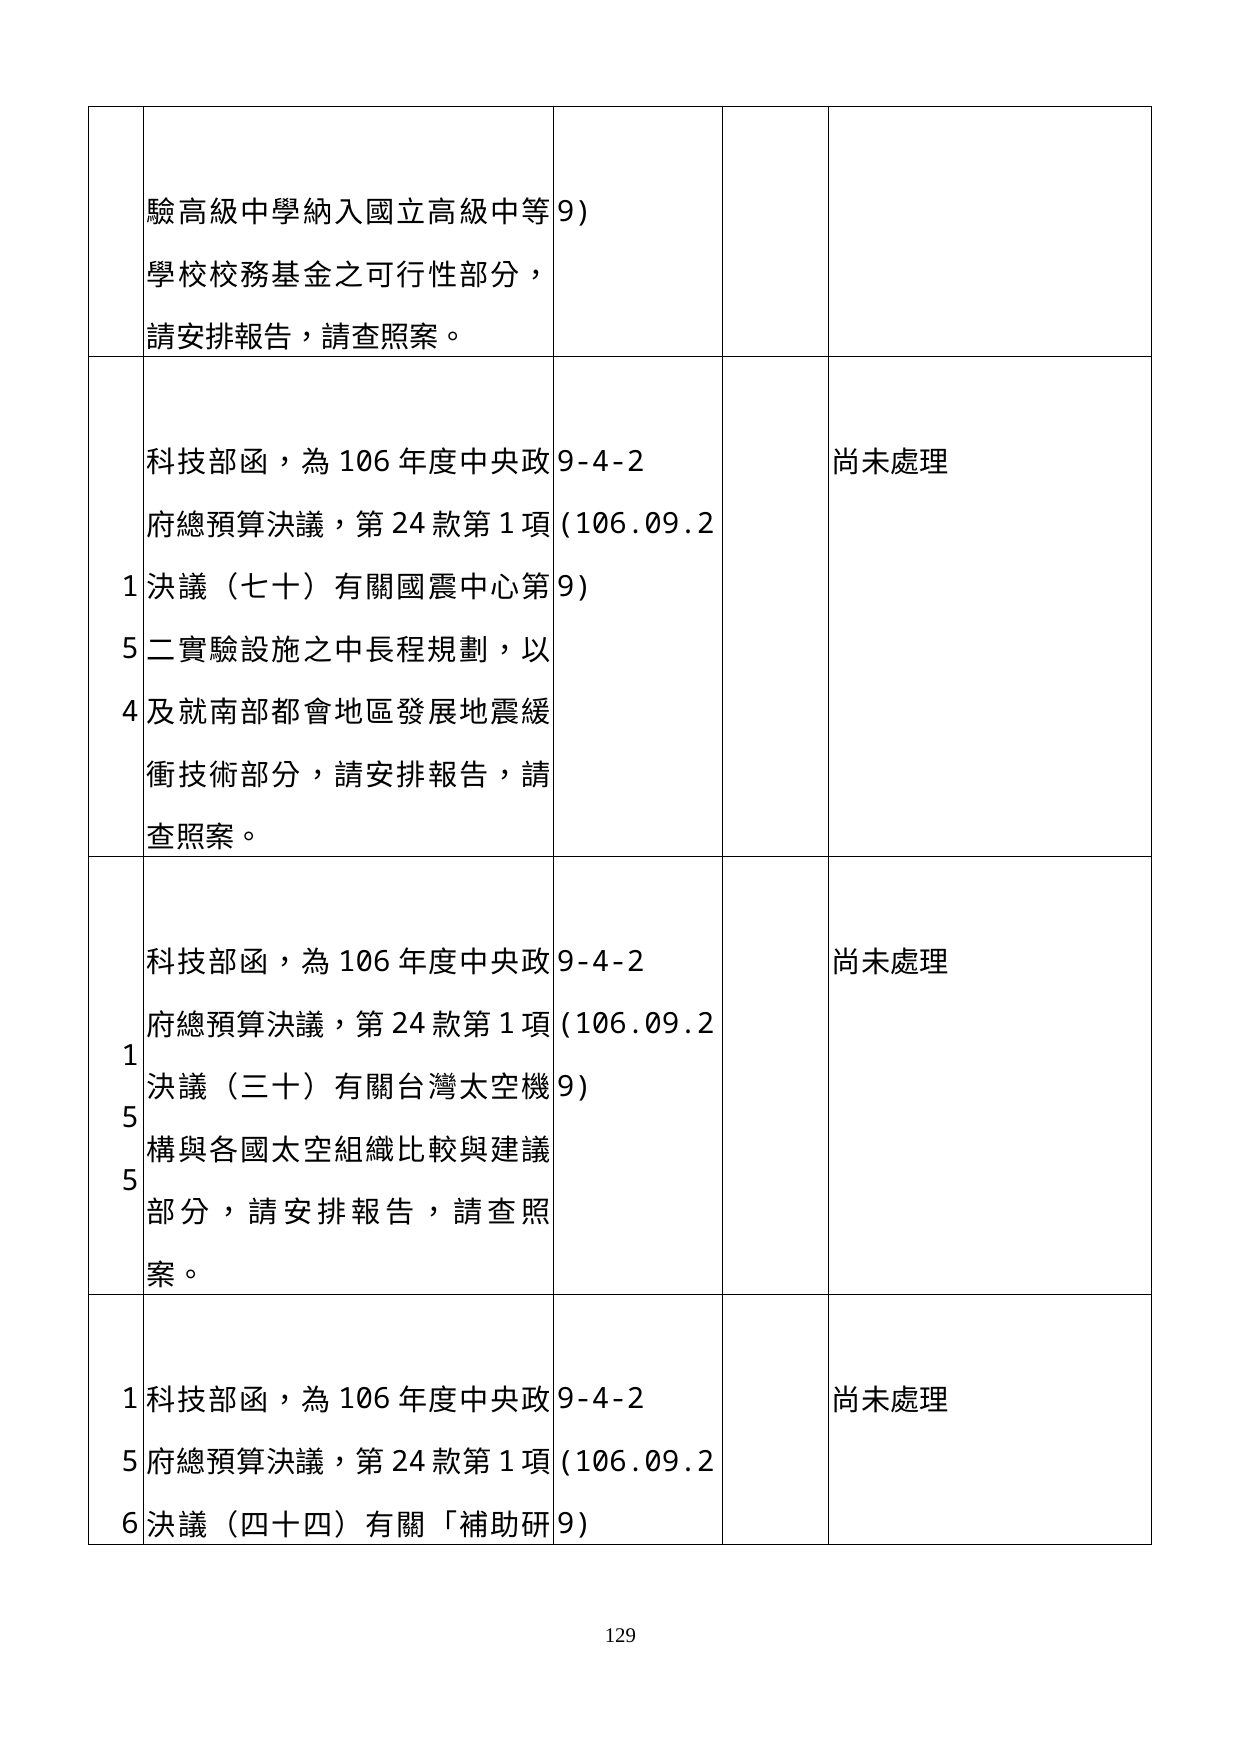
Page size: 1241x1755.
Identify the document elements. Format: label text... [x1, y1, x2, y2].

table_cell [723, 357, 828, 856]
table_cell [89, 107, 143, 356]
table_cell 驗高級中學納入國立高級中等學校校務基金之可行性部分，請安排報告，請查照案。 [144, 107, 553, 356]
table_cell [723, 1295, 828, 1543]
table_cell [89, 857, 143, 1293]
table_cell 尚未處理 [829, 1295, 1151, 1543]
table_cell 9-4-2 (106.09.29) [554, 857, 722, 1293]
table_cell [89, 357, 143, 856]
table_cell 尚未處理 [829, 357, 1151, 856]
table_cell [723, 107, 828, 356]
table_cell [829, 107, 1151, 356]
table_cell 9) [554, 107, 722, 356]
table_cell [89, 1295, 143, 1543]
table_cell 9-4-2 (106.09.29) [554, 357, 722, 856]
table_cell 科技部函，為106年度中央政府總預算決議，第24款第1項決議（四十四）有關「補助研 [144, 1295, 553, 1543]
table_cell 科技部函，為106年度中央政府總預算決議，第24款第1項決議（三十）有關台灣太空機構與各國太空組織比較與建議部分，請安排報告，請查照案。 [144, 857, 553, 1293]
table_cell 9-4-2 (106.09.29) [554, 1295, 722, 1543]
table_cell 科技部函，為106年度中央政府總預算決議，第24款第1項決議（七十）有關國震中心第二實驗設施之中長程規劃，以及就南部都會地區發展地震緩衝技術部分，請安排報告，請查照案。 [144, 357, 553, 856]
table_cell 尚未處理 [829, 857, 1151, 1293]
table_cell [723, 857, 828, 1293]
